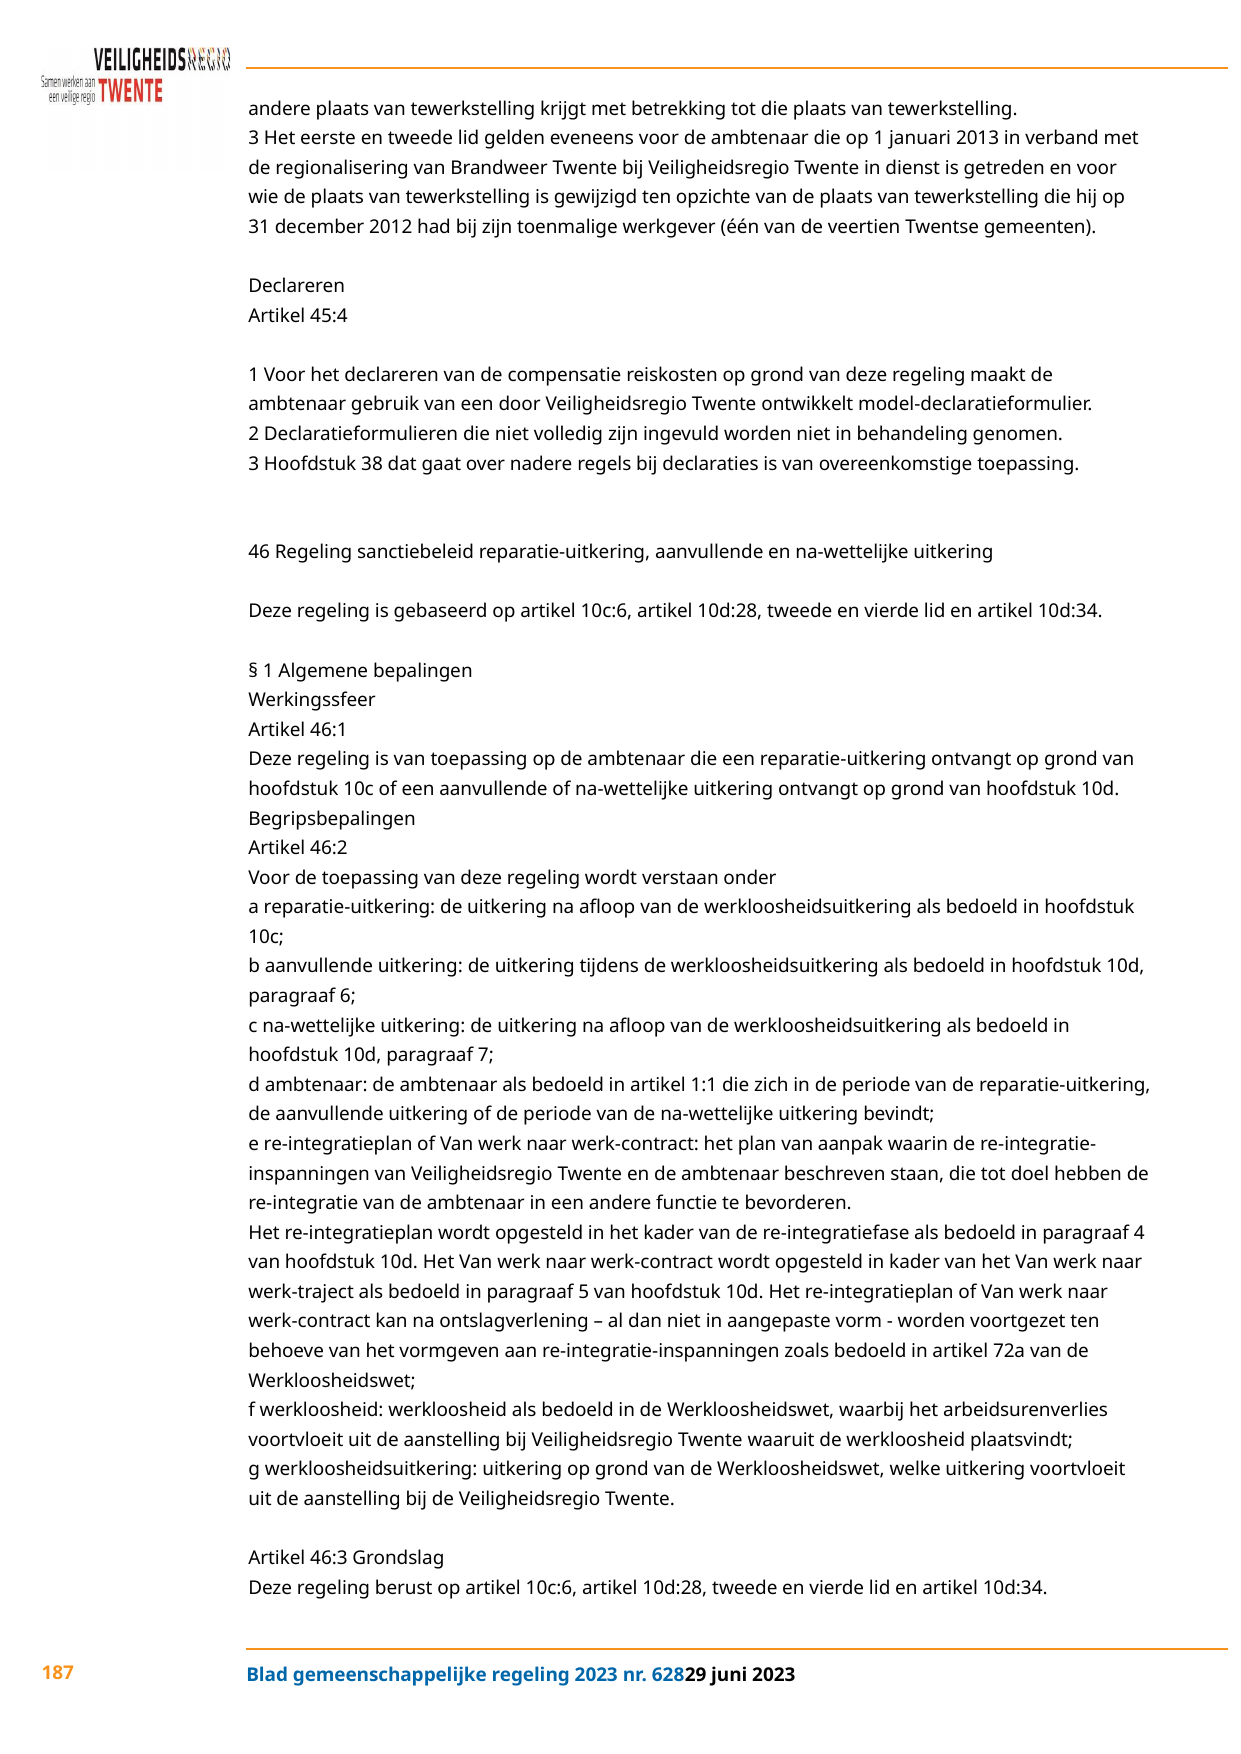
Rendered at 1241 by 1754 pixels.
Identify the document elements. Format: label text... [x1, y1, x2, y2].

text Artikel 46:2 [248, 834, 1152, 860]
picture [41, 47, 231, 172]
text § 1 Algemene bepalingen [248, 657, 1152, 683]
text 46 Regeling sanctiebeleid reparatie-uitkering, aanvullende en na-wettelijke uitkering [248, 538, 1152, 564]
text b aanvullende uitkering: de uitkering tijdens de werkloosheidsuitkering als bedoeld in hoofdstuk 10d, paragraaf 6; [248, 953, 1152, 1008]
text Voor de toepassing van deze regeling wordt verstaan onder [248, 864, 1152, 890]
text Artikel 45:4 [248, 302, 1152, 328]
text d ambtenaar: de ambtenaar als bedoeld in artikel 1:1 die zich in de periode van de reparatie-uitkering, de aanvullende uitkering of de periode van de na-wettelijke uitkering bevindt; [248, 1071, 1152, 1126]
text 3 Hoofdstuk 38 dat gaat over nadere regels bij declaraties is van overeenkomstige toepassing. [248, 450, 1152, 476]
text Deze regeling berust op artikel 10c:6, artikel 10d:28, tweede en vierde lid en artikel 10d:34. [248, 1574, 1152, 1600]
text Artikel 46:3 Grondslag [248, 1544, 1152, 1570]
text 3 Het eerste en tweede lid gelden eveneens voor de ambtenaar die op 1 januari 2013 in verband met de regionalisering van Brandweer Twente bij Veiligheidsregio Twente in dienst is getreden en voor wie de plaats van tewerkstelling is gewijzigd ten opzichte van de plaats van tewerkstelling die hij op 31 december 2012 had bij zijn toenmalige werkgever (één van de veertien Twentse gemeenten). [248, 124, 1152, 239]
text andere plaats van tewerkstelling krijgt met betrekking tot die plaats van tewerkstelling. [248, 95, 1152, 121]
text c na-wettelijke uitkering: de uitkering na afloop van de werkloosheidsuitkering als bedoeld in hoofdstuk 10d, paragraaf 7; [248, 1012, 1152, 1067]
text Begripsbepalingen [248, 805, 1152, 831]
text e re-integratieplan of Van werk naar werk-contract: het plan van aanpak waarin de re-integratie-inspanningen van Veiligheidsregio Twente en de ambtenaar beschreven staan, die tot doel hebben de re-integratie van de ambtenaar in een andere functie te bevorderen. [248, 1130, 1152, 1215]
text Werkingssfeer [248, 686, 1152, 712]
text Declareren [248, 272, 1152, 298]
text Artikel 46:1 [248, 716, 1152, 742]
text a reparatie-uitkering: de uitkering na afloop van de werkloosheidsuitkering als bedoeld in hoofdstuk 10c; [248, 893, 1152, 949]
text Deze regeling is gebaseerd op artikel 10c:6, artikel 10d:28, tweede en vierde lid en artikel 10d:34. [248, 598, 1152, 623]
text Deze regeling is van toepassing op de ambtenaar die een reparatie-uitkering ontvangt op grond van hoofdstuk 10c of een aanvullende of na-wettelijke uitkering ontvangt op grond van hoofdstuk 10d. [248, 746, 1152, 801]
text f werkloosheid: werkloosheid als bedoeld in de Werkloosheidswet, waarbij het arbeidsurenverlies voortvloeit uit de aanstelling bij Veiligheidsregio Twente waaruit de werkloosheid plaatsvindt; [248, 1396, 1152, 1452]
text 2 Declaratieformulieren die niet volledig zijn ingevuld worden niet in behandeling genomen. [248, 420, 1152, 446]
text 1 Voor het declareren van de compensatie reiskosten op grond van deze regeling maakt de ambtenaar gebruik van een door Veiligheidsregio Twente ontwikkelt model-declaratieformulier. [248, 361, 1152, 416]
text Het re-integratieplan wordt opgesteld in het kader van de re-integratiefase als bedoeld in paragraaf 4 van hoofdstuk 10d. Het Van werk naar werk-contract wordt opgesteld in kader van het Van werk naar werk-traject als bedoeld in paragraaf 5 van hoofdstuk 10d. Het re-integratieplan of Van werk naar werk-contract kan na ontslagverlening – al dan niet in aangepaste vorm - worden voortgezet ten behoeve van het vormgeven aan re-integratie-inspanningen zoals bedoeld in artikel 72a van de Werkloosheidswet; [248, 1219, 1152, 1393]
text g werkloosheidsuitkering: uitkering op grond van de Werkloosheidswet, welke uitkering voortvloeit uit de aanstelling bij de Veiligheidsregio Twente. [248, 1456, 1152, 1511]
